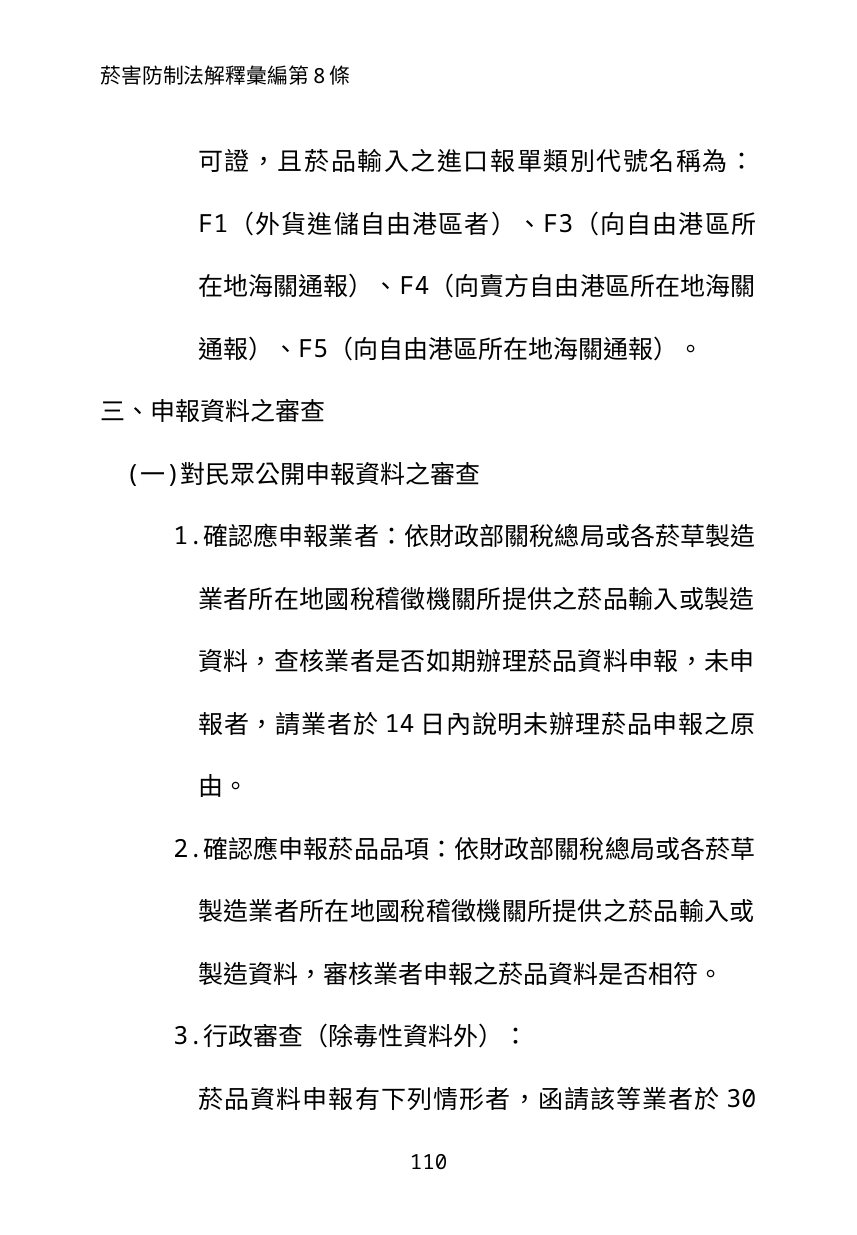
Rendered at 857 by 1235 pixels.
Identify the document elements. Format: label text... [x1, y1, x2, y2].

list 可證，且菸品輸入之進口報單類別代號名稱為：F1（外貨進儲自由港區者）、F3（向自由港區所在地海關通報）、F4（向賣方自由港區所在地海關通報）、F5（向自由港區所在地海關通報）。 [173, 118, 756, 368]
list 三、申報資料之審查 [100, 368, 756, 431]
list 菸品資料申報有下列情形者，函請該等業者於30 [198, 1056, 756, 1118]
list 2.確認應申報菸品品項：依財政部關稅總局或各菸草製造業者所在地國稅稽徵機關所提供之菸品輸入或製造資料，審核業者申報之菸品資料是否相符。 [173, 806, 756, 993]
list (一)對民眾公開申報資料之審查 [125, 431, 756, 493]
list 1.確認應申報業者：依財政部關稅總局或各菸草製造業者所在地國稅稽徵機關所提供之菸品輸入或製造資料，查核業者是否如期辦理菸品資料申報，未申報者，請業者於14日內說明未辦理菸品申報之原由。 [173, 493, 756, 806]
list 3.行政審查（除毒性資料外）： [173, 993, 756, 1056]
